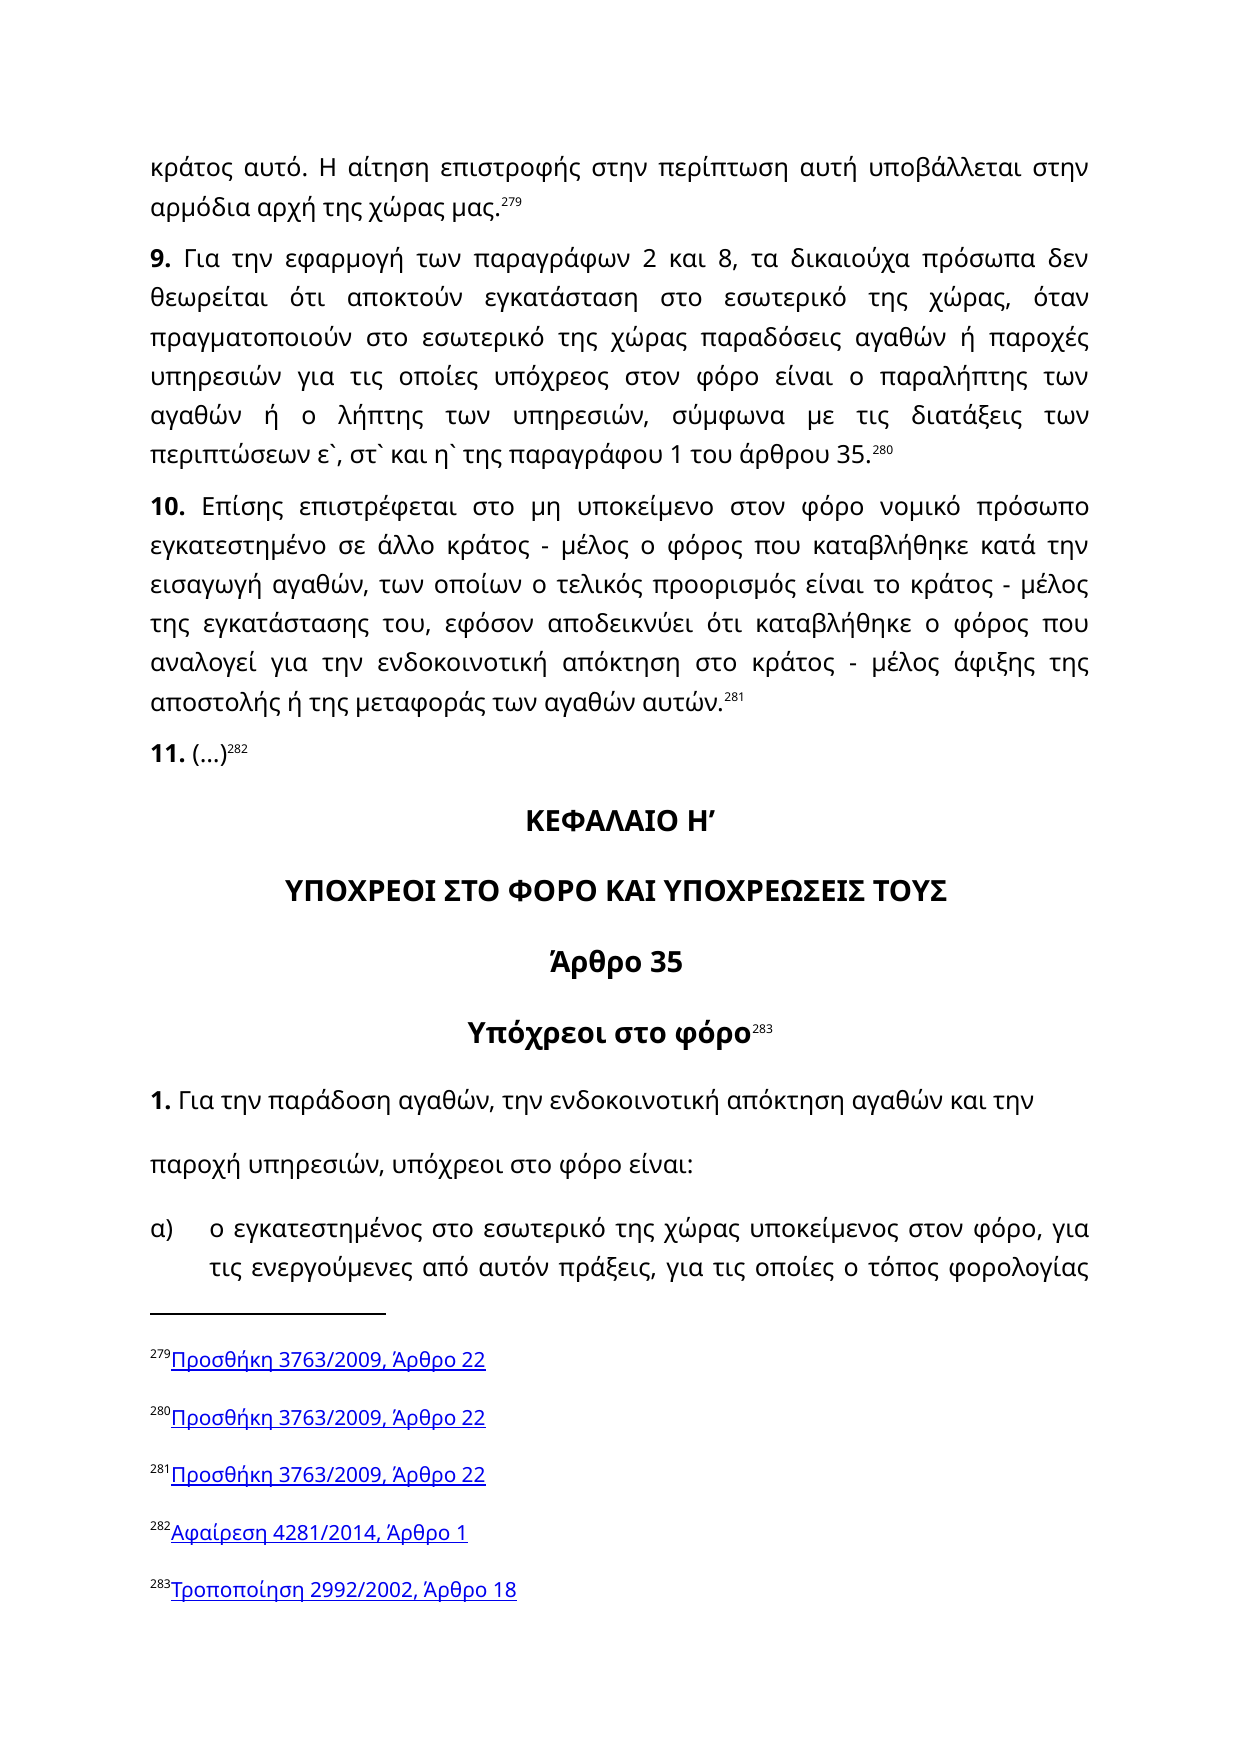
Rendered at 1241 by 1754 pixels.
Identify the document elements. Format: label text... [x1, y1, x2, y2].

text Προσθήκη 3763/2009, Άρθρο 22 [150, 1460, 1090, 1489]
text κράτος αυτό. Η αίτηση επιστροφής στην περίπτωση αυτή υποβάλλεται στην αρμόδια αρχή της χώρας μας. [150, 150, 1090, 223]
text 10. Επίσης επιστρέφεται στο μη υποκείμενο στον φόρο νομικό πρόσωπο εγκατεστημένο σε άλλο κράτος - μέλος ο φόρος που καταβλήθηκε κατά την εισαγωγή αγαθών, των οποίων ο τελικός προορισμός είναι το κράτος - μέλος της εγκατάστασης του, εφόσον αποδεικνύει ότι καταβλήθηκε ο φόρος που αναλογεί για την ενδοκοινοτική απόκτηση στο κράτος - μέλος άφιξης της αποστολής ή της μεταφοράς των αγαθών αυτών. [150, 488, 1090, 718]
subtitle ΚΕΦΑΛΑΙΟ Η’ [150, 800, 1090, 840]
text Προσθήκη 3763/2009, Άρθρο 22 [150, 1345, 1090, 1373]
text 11. (…) [150, 736, 1090, 770]
subtitle Άρθρο 35 [150, 941, 1090, 981]
text 9. Για την εφαρμογή των παραγράφων 2 και 8, τα δικαιούχα πρόσωπα δεν θεωρείται ότι αποκτούν εγκατάσταση στο εσωτερικό της χώρας, όταν πραγματοποιούν στο εσωτερικό της χώρας παραδόσεις αγαθών ή παροχές υπηρεσιών για τις οποίες υπόχρεος στον φόρο είναι ο παραλήπτης των αγαθών ή ο λήπτης των υπηρεσιών, σύμφωνα με τις διατάξεις των περιπτώσεων ε`, στ` και η` της παραγράφου 1 του άρθρου 35. [150, 241, 1090, 471]
text 1. Για την παράδοση αγαθών, την ενδοκοινοτική απόκτηση αγαθών και την [150, 1082, 1090, 1117]
text Προσθήκη 3763/2009, Άρθρο 22 [150, 1403, 1090, 1431]
text παροχή υπηρεσιών, υπόχρεοι στο φόρο είναι: [150, 1147, 1090, 1181]
text Αφαίρεση 4281/2014, Άρθρο 1 [150, 1518, 1090, 1546]
subtitle ΥΠΟΧΡΕΟΙ ΣΤΟ ΦΟΡΟ ΚΑΙ ΥΠΟΧΡΕΩΣΕΙΣ ΤΟΥΣ [150, 871, 1090, 910]
list α) ο εγκατεστημένος στο εσωτερικό της χώρας υποκείμενος στον φόρο, για τις ενεργούμενες από αυτόν πράξεις, για τις οποίες ο τόπος φορολογίας [150, 1211, 1090, 1284]
text Τροποποίηση 2992/2002, Άρθρο 18 [150, 1576, 1090, 1604]
subtitle Υπόχρεοι στο φόρο [150, 1012, 1090, 1052]
